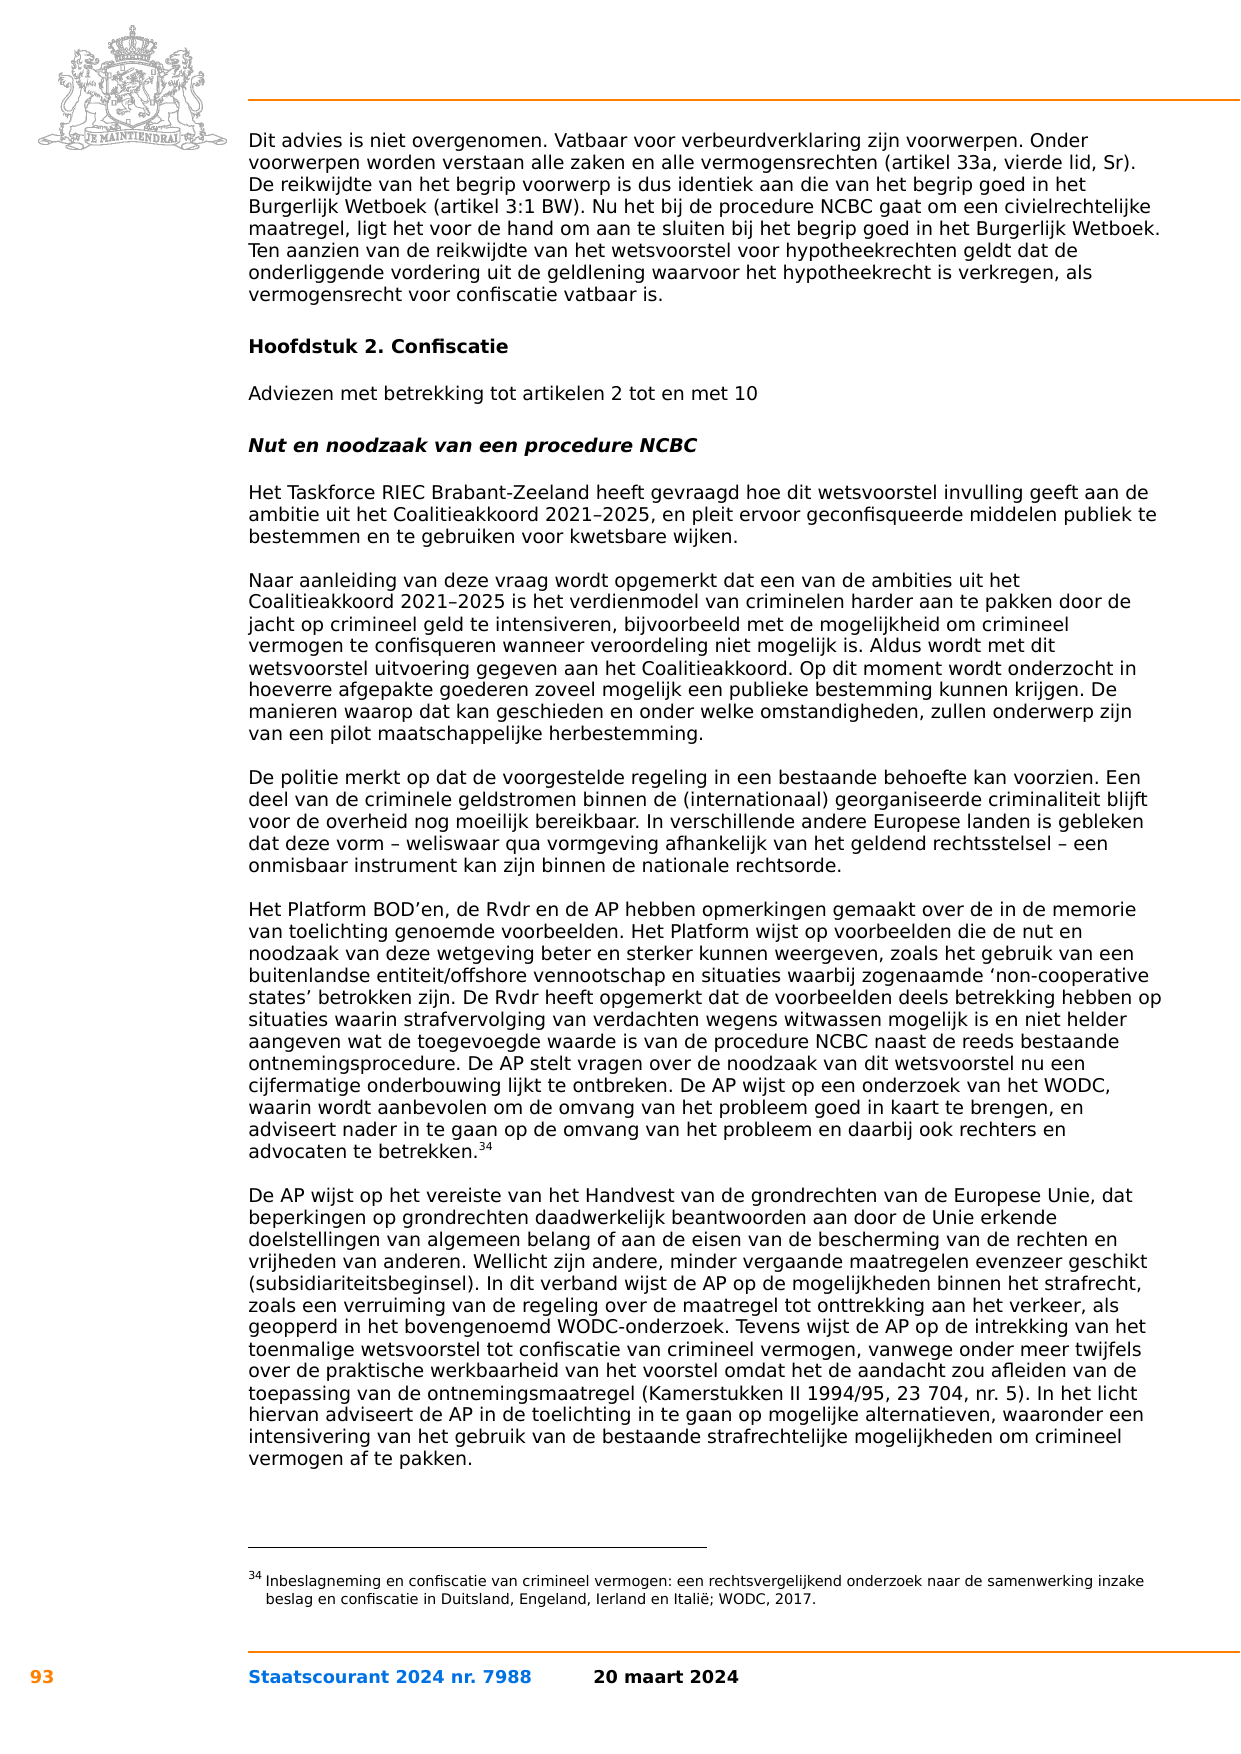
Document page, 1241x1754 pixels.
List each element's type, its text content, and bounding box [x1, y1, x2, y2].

picture [38, 25, 227, 150]
subtitle Nut en noodzaak van een procedure NCBC [248, 435, 1163, 457]
text De politie merkt op dat de voorgestelde regeling in een bestaande behoefte kan voorzien. Een deel van de criminele geldstromen binnen de (internationaal) georganiseerde criminaliteit blijft voor de overheid nog moeilijk bereikbaar. In verschillende andere Europese landen is gebleken dat deze vorm – weliswaar qua vormgeving afhankelijk van het geldend rechtsstelsel – een onmisbaar instrument kan zijn binnen de nationale rechtsorde. [248, 767, 1163, 877]
text Naar aanleiding van deze vraag wordt opgemerkt dat een van de ambities uit het Coalitieakkoord 2021–2025 is het verdienmodel van criminelen harder aan te pakken door de jacht op crimineel geld te intensiveren, bijvoorbeeld met de mogelijkheid om crimineel vermogen te confisqueren wanneer veroordeling niet mogelijk is. Aldus wordt met dit wetsvoorstel uitvoering gegeven aan het Coalitieakkoord. Op dit moment wordt onderzocht in hoeverre afgepakte goederen zoveel mogelijk een publieke bestemming kunnen krijgen. De manieren waarop dat kan geschieden en onder welke omstandigheden, zullen onderwerp zijn van een pilot maatschappelijke herbestemming. [248, 569, 1163, 745]
text Inbeslagneming en confiscatie van crimineel vermogen: een rechtsvergelijkend onderzoek naar de samenwerking inzake beslag en confiscatie in Duitsland, Engeland, Ierland en Italië; WODC, 2017. [248, 1569, 1163, 1608]
text Adviezen met betrekking tot artikelen 2 tot en met 10 [248, 383, 1163, 405]
text Het Platform BOD’en, de Rvdr en de AP hebben opmerkingen gemaakt over de in de memorie van toelichting genoemde voorbeelden. Het Platform wijst op voorbeelden die de nut en noodzaak van deze wetgeving beter en sterker kunnen weergeven, zoals het gebruik van een buitenlandse entiteit/offshore vennootschap en situaties waarbij zogenaamde ‘non-cooperative states’ betrokken zijn. De Rvdr heeft opgemerkt dat de voorbeelden deels betrekking hebben op situaties waarin strafvervolging van verdachten wegens witwassen mogelijk is en niet helder aangeven wat de toegevoegde waarde is van de procedure NCBC naast de reeds bestaande ontnemingsprocedure. De AP stelt vragen over de noodzaak van dit wetsvoorstel nu een cijfermatige onderbouwing lijkt te ontbreken. De AP wijst op een onderzoek van het WODC, waarin wordt aanbevolen om de omvang van het probleem goed in kaart te brengen, en adviseert nader in te gaan op de omvang van het probleem en daarbij ook rechters en advocaten te betrekken. [248, 899, 1163, 1163]
text Het Taskforce RIEC Brabant-Zeeland heeft gevraagd hoe dit wetsvoorstel invulling geeft aan de ambitie uit het Coalitieakkoord 2021–2025, en pleit ervoor geconfisqueerde middelen publiek te bestemmen en te gebruiken voor kwetsbare wijken. [248, 482, 1163, 548]
text Dit advies is niet overgenomen. Vatbaar voor verbeurdverklaring zijn voorwerpen. Onder voorwerpen worden verstaan alle zaken en alle vermogensrechten (artikel 33a, vierde lid, Sr). De reikwijdte van het begrip voorwerp is dus identiek aan die van het begrip goed in het Burgerlijk Wetboek (artikel 3:1 BW). Nu het bij de procedure NCBC gaat om een civielrechtelijke maatregel, ligt het voor de hand om aan te sluiten bij het begrip goed in het Burgerlijk Wetboek. Ten aanzien van de reikwijdte van het wetsvoorstel voor hypotheekrechten geldt dat de onderliggende vordering uit de geldlening waarvoor het hypotheekrecht is verkregen, als vermogensrecht voor confiscatie vatbaar is. [248, 130, 1163, 306]
text De AP wijst op het vereiste van het Handvest van de grondrechten van de Europese Unie, dat beperkingen op grondrechten daadwerkelijk beantwoorden aan door de Unie erkende doelstellingen van algemeen belang of aan de eisen van de bescherming van de rechten en vrijheden van anderen. Wellicht zijn andere, minder vergaande maatregelen evenzeer geschikt (subsidiariteitsbeginsel). In dit verband wijst de AP op de mogelijkheden binnen het strafrecht, zoals een verruiming van de regeling over de maatregel tot onttrekking aan het verkeer, als geopperd in het bovengenoemd WODC-onderzoek. Tevens wijst de AP op de intrekking van het toenmalige wetsvoorstel tot confiscatie van crimineel vermogen, vanwege onder meer twijfels over de praktische werkbaarheid van het voorstel omdat het de aandacht zou afleiden van de toepassing van de ontnemingsmaatregel (Kamerstukken II 1994/95, 23 704, nr. 5). In het licht hiervan adviseert de AP in de toelichting in te gaan op mogelijke alternatieven, waaronder een intensivering van het gebruik van de bestaande strafrechtelijke mogelijkheden om crimineel vermogen af te pakken. [248, 1184, 1163, 1470]
subtitle Hoofdstuk 2. Confiscatie [248, 336, 1163, 358]
